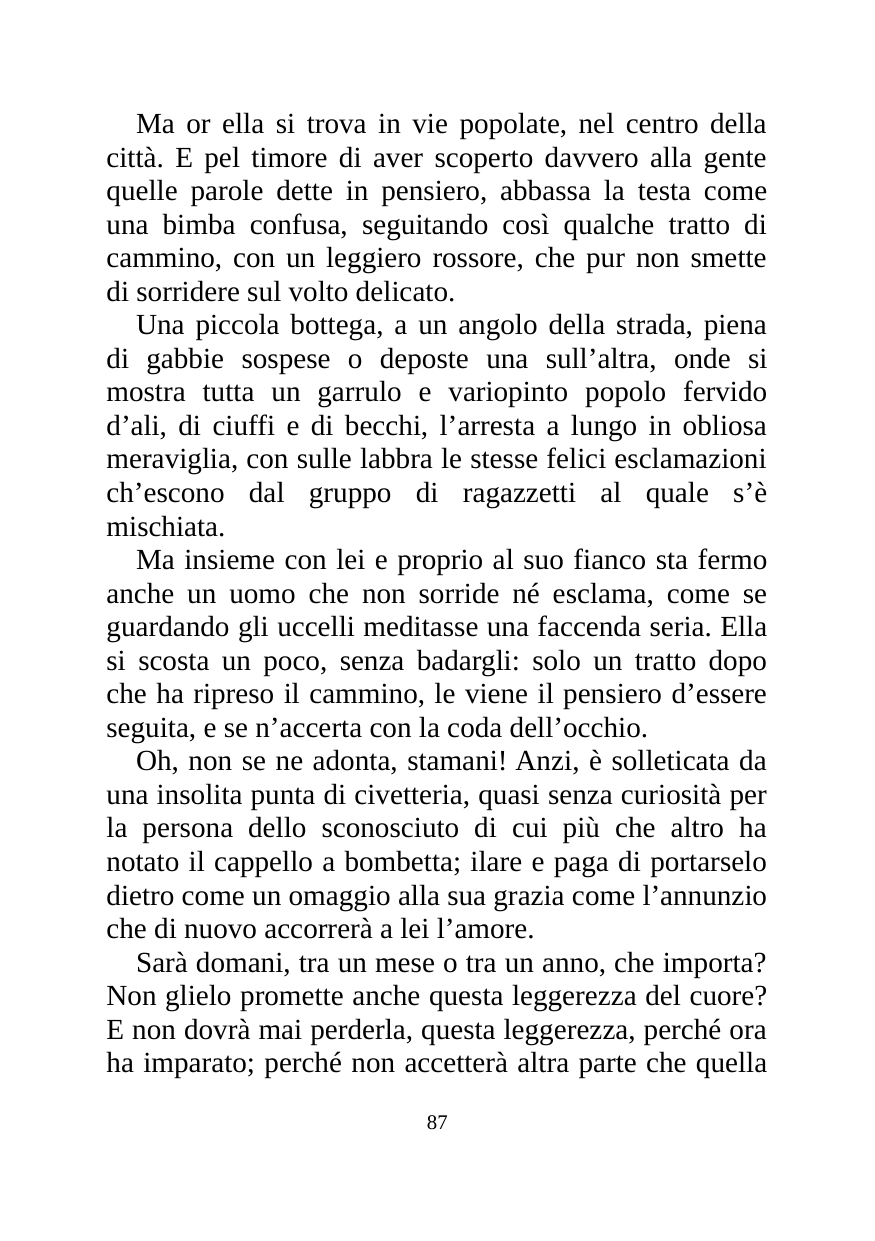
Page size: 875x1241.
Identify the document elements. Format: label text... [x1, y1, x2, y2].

text Ma or ella si trova in vie popolate, nel centro della città. E pel timore di aver scoperto davvero alla gente quelle parole dette in pensiero, abbassa la testa come una bimba confusa, seguitando così qualche tratto di cammino, con un leggiero rossore, che pur non smette di sorridere sul volto delicato. [106, 106, 768, 307]
text Ma insieme con lei e proprio al suo fianco sta fermo anche un uomo che non sorride né esclama, come se guardando gli uccelli meditasse una faccenda seria. Ella si scosta un poco, senza badargli: solo un tratto dopo che ha ripreso il cammino, le viene il pensiero d’essere seguita, e se n’accerta con la coda dell’occhio. [106, 542, 768, 743]
text Sarà domani, tra un mese o tra un anno, che importa? Non glielo promette anche questa leggerezza del cuore? E non dovrà mai perderla, questa leggerezza, perché ora ha imparato; perché non accetterà altra parte che quella [106, 945, 768, 1079]
text Una piccola bottega, a un angolo della strada, piena di gabbie sospese o deposte una sull’altra, onde si mostra tutta un garrulo e variopinto popolo fervido d’ali, di ciuffi e di becchi, l’arresta a lungo in obliosa meraviglia, con sulle labbra le stesse felici esclamazioni ch’escono dal gruppo di ragazzetti al quale s’è mischiata. [106, 307, 768, 542]
text Oh, non se ne adonta, stamani! Anzi, è solleticata da una insolita punta di civetteria, quasi senza curiosità per la persona dello sconosciuto di cui più che altro ha notato il cappello a bombetta; ilare e paga di portarselo dietro come un omaggio alla sua grazia come l’annunzio che di nuovo accorrerà a lei l’amore. [106, 743, 768, 945]
